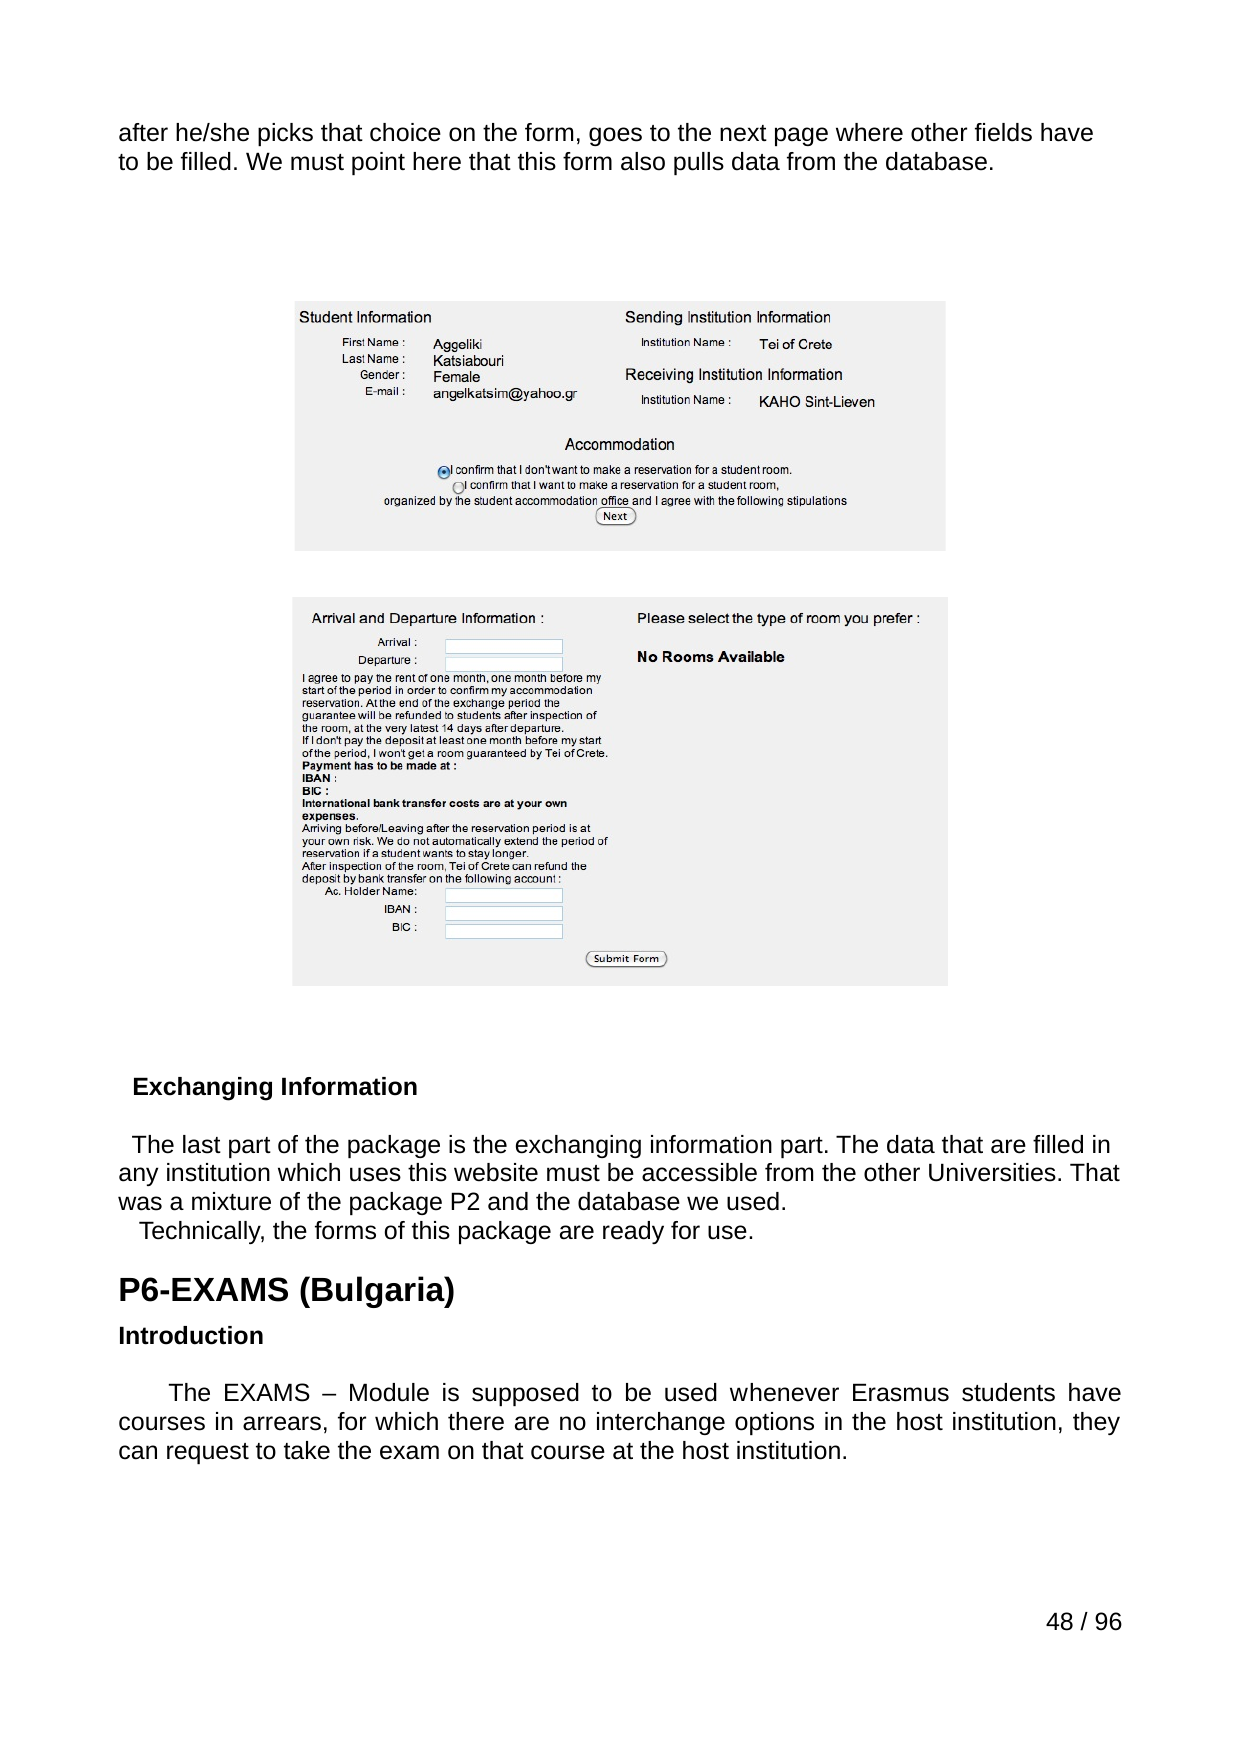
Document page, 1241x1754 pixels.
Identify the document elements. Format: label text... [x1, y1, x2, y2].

text The last part of the package is the exchanging information part. The data that are filled in any institution which uses this website must be accessible from the other Universities. That was a mixture of the package P2 and the database we used. [118, 1129, 1122, 1216]
text The EXAMS – Module is supposed to be used whenever Erasmus students have courses in arrears, for which there are no interchange options in the host institution, they can request to take the exam on that course at the host institution. [118, 1378, 1122, 1464]
text after he/she picks that choice on the form, goes to the next page where other fields have to be filled. We must point here that this form also pulls data from the database. [118, 118, 1122, 176]
picture [294, 301, 946, 551]
text Introduction [118, 1321, 1122, 1349]
text Exchanging Information [118, 1072, 1122, 1101]
text Technically, the forms of this package are ready for use. [118, 1216, 1122, 1244]
subtitle P6-EXAMS (Bulgaria) [118, 1269, 1122, 1308]
picture [292, 597, 948, 986]
